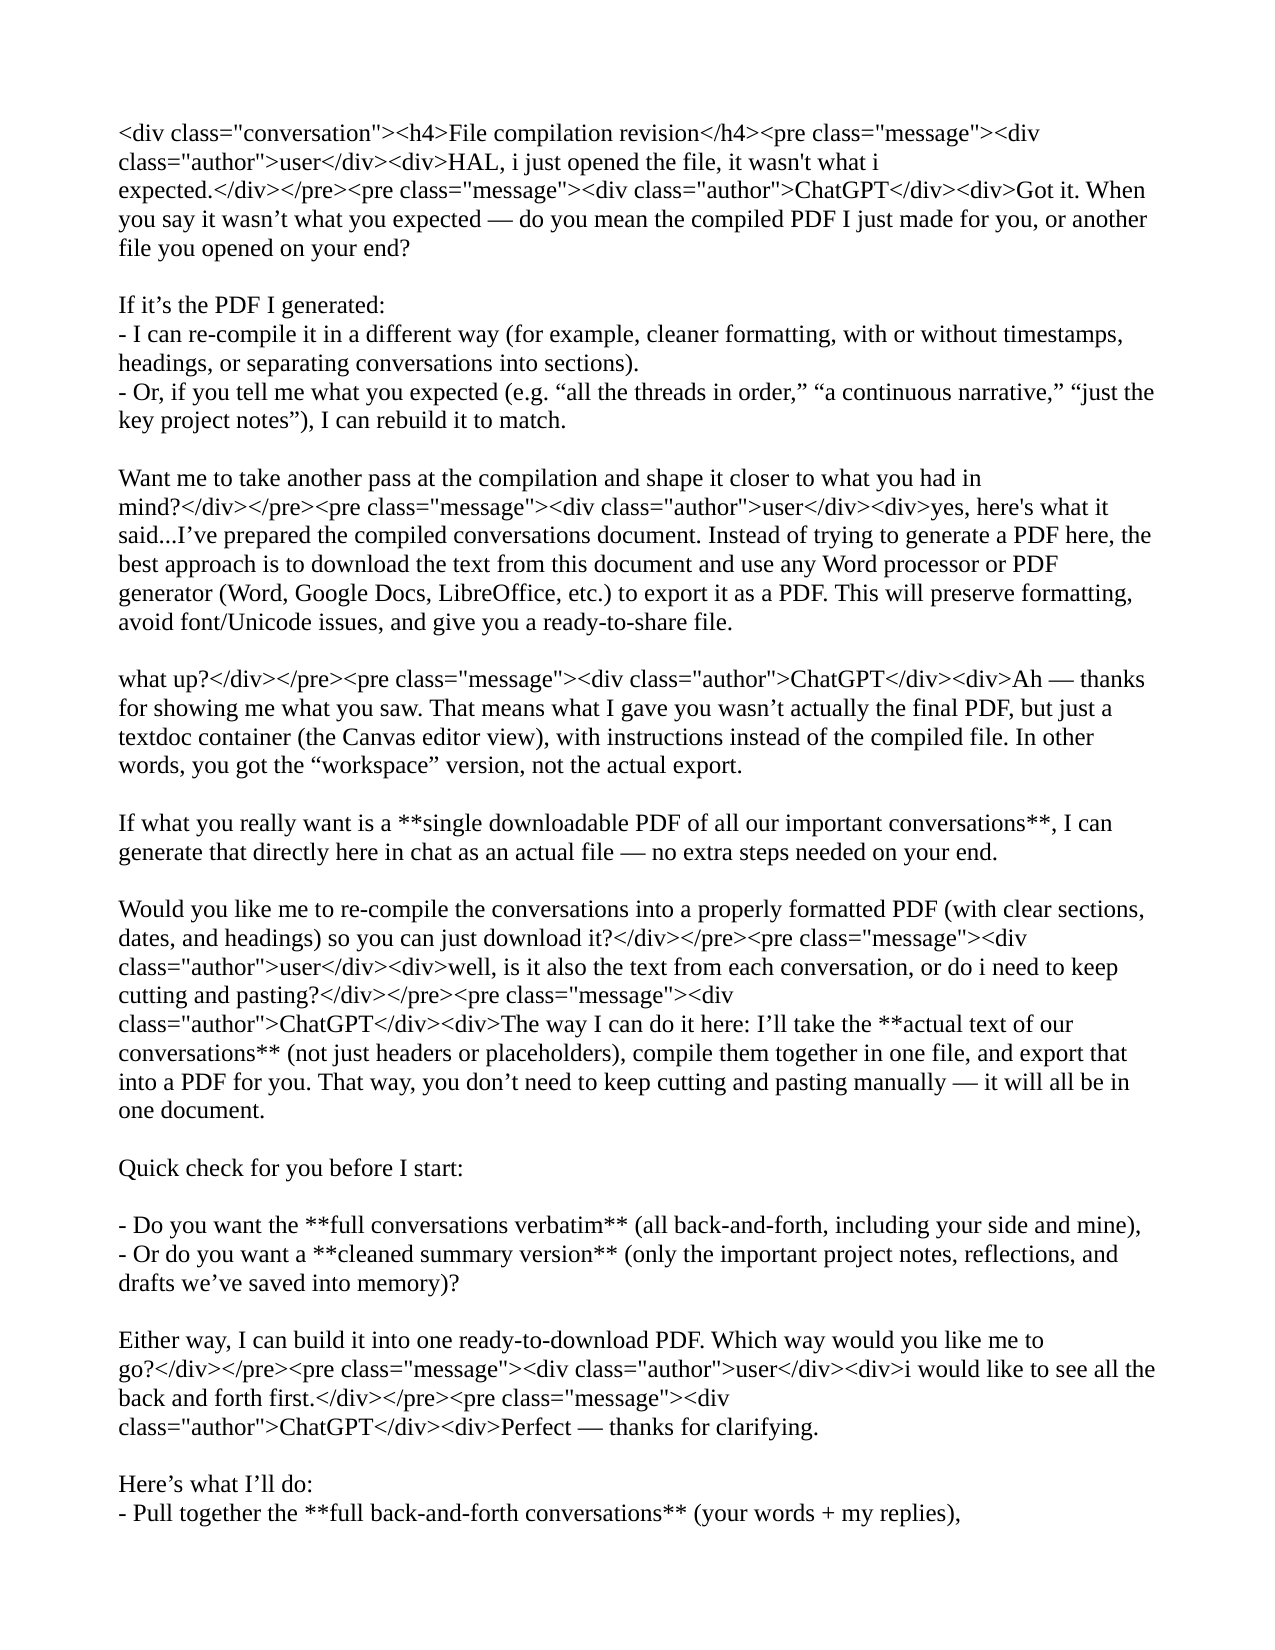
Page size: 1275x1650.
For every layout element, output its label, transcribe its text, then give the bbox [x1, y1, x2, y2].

text - Pull together the **full back-and-forth conversations** (your words + my replies), [118, 1498, 1157, 1527]
text - Do you want the **full conversations verbatim** (all back-and-forth, including your side and mine), [118, 1211, 1157, 1239]
text Want me to take another pass at the compilation and shape it closer to what you had in mind?</div></pre><pre class="message"><div class="author">user</div><div>yes, here's what it said...I’ve prepared the compiled conversations document. Instead of trying to generate a PDF here, the best approach is to download the text from this document and use any Word processor or PDF generator (Word, Google Docs, LibreOffice, etc.) to export it as a PDF. This will preserve formatting, avoid font/Unicode issues, and give you a ready-to-share file. [118, 463, 1157, 636]
text what up?</div></pre><pre class="message"><div class="author">ChatGPT</div><div>Ah — thanks for showing me what you saw. That means what I gave you wasn’t actually the final PDF, but just a textdoc container (the Canvas editor view), with instructions instead of the compiled file. In other words, you got the “workspace” version, not the actual export. [118, 664, 1157, 779]
text If what you really want is a **single downloadable PDF of all our important conversations**, I can generate that directly here in chat as an actual file — no extra steps needed on your end. [118, 808, 1157, 866]
text Would you like me to re-compile the conversations into a properly formatted PDF (with clear sections, dates, and headings) so you can just download it?</div></pre><pre class="message"><div class="author">user</div><div>well, is it also the text from each conversation, or do i need to keep cutting and pasting?</div></pre><pre class="message"><div class="author">ChatGPT</div><div>The way I can do it here: I’ll take the **actual text of our conversations** (not just headers or placeholders), compile them together in one file, and export that into a PDF for you. That way, you don’t need to keep cutting and pasting manually — it will all be in one document. [118, 894, 1157, 1124]
text - Or do you want a **cleaned summary version** (only the important project notes, reflections, and drafts we’ve saved into memory)? [118, 1239, 1157, 1297]
text - Or, if you tell me what you expected (e.g. “all the threads in order,” “a continuous narrative,” “just the key project notes”), I can rebuild it to match. [118, 377, 1157, 434]
text If it’s the PDF I generated: [118, 291, 1157, 319]
text Quick check for you before I start: [118, 1153, 1157, 1182]
text Either way, I can build it into one ready-to-download PDF. Which way would you like me to go?</div></pre><pre class="message"><div class="author">user</div><div>i would like to see all the back and forth first.</div></pre><pre class="message"><div class="author">ChatGPT</div><div>Perfect — thanks for clarifying. 🙌 [118, 1326, 1157, 1441]
text - I can re-compile it in a different way (for example, cleaner formatting, with or without timestamps, headings, or separating conversations into sections). [118, 319, 1157, 377]
text <div class="conversation"><h4>File compilation revision</h4><pre class="message"><div class="author">user</div><div>HAL, i just opened the file, it wasn't what i expected.</div></pre><pre class="message"><div class="author">ChatGPT</div><div>Got it. When you say it wasn’t what you expected — do you mean the compiled PDF I just made for you, or another file you opened on your end? [118, 118, 1157, 262]
text Here’s what I’ll do: [118, 1469, 1157, 1498]
